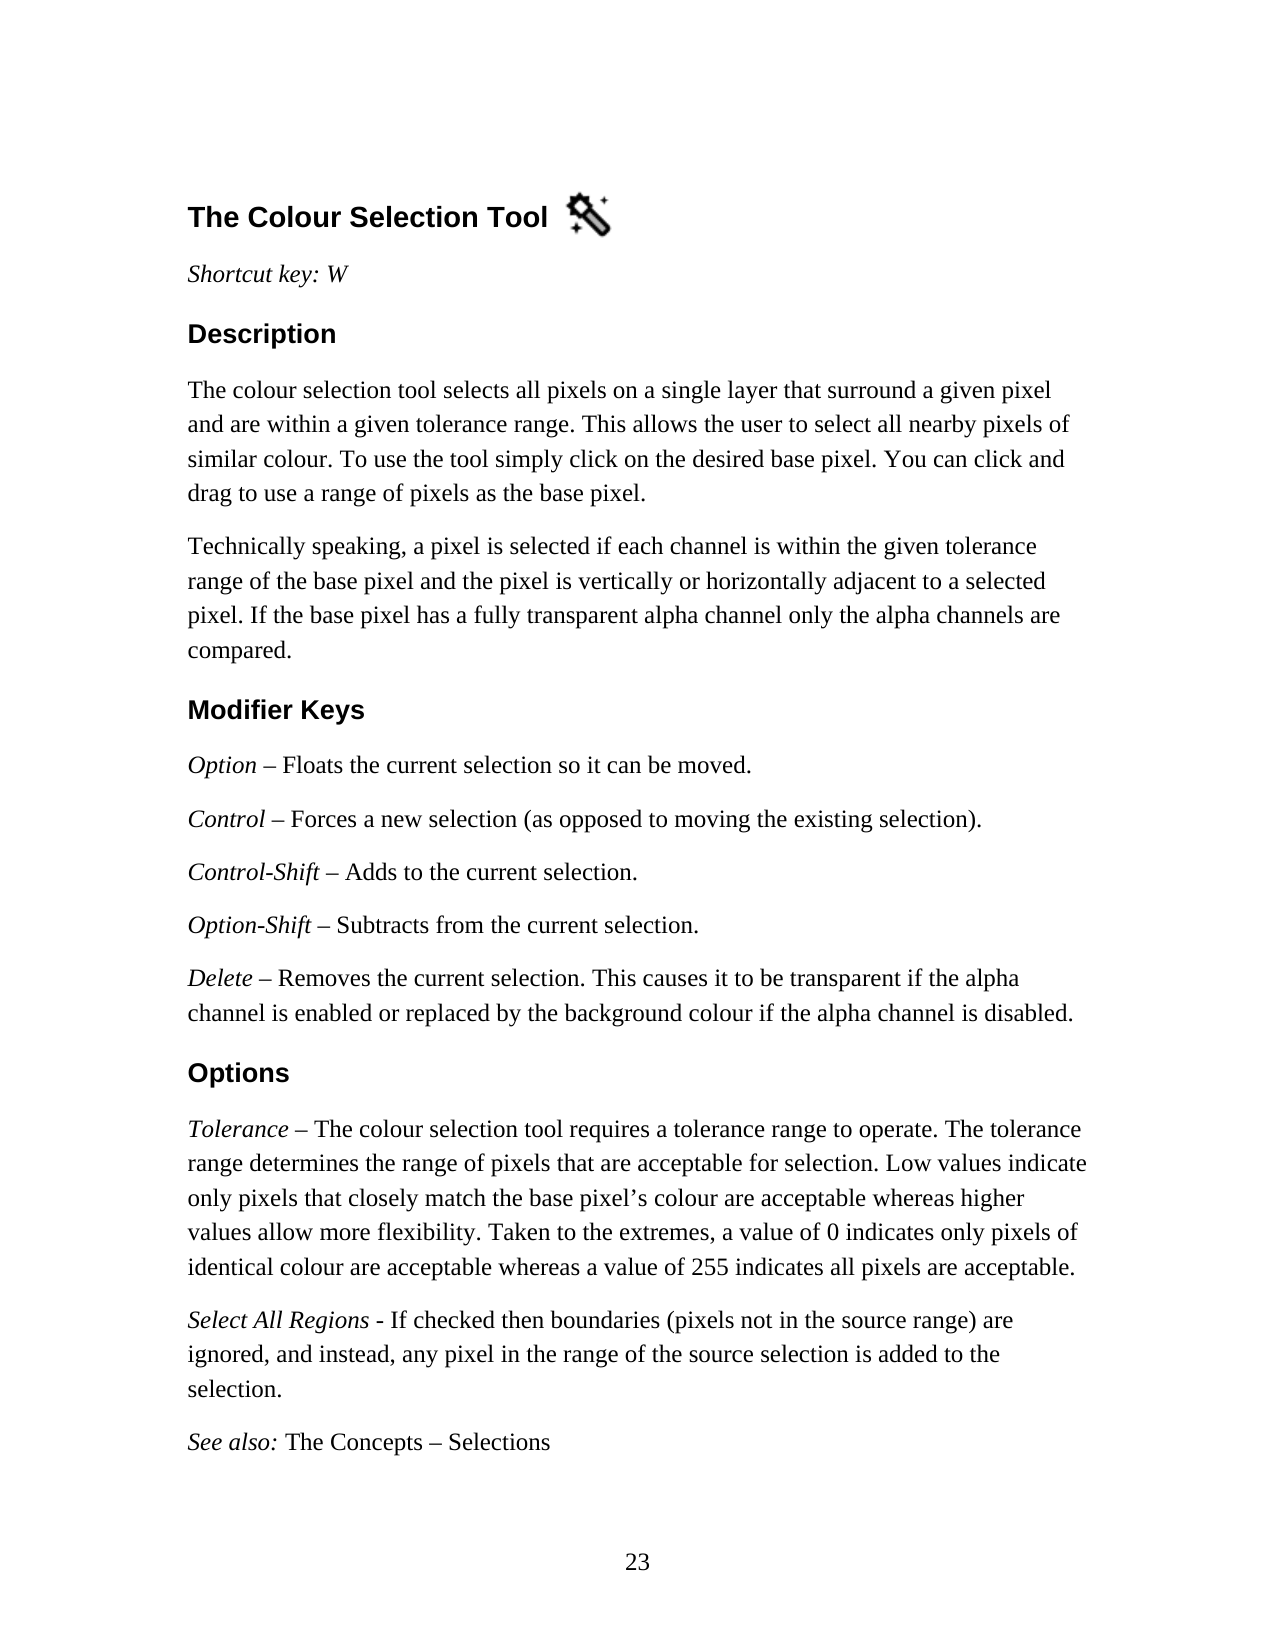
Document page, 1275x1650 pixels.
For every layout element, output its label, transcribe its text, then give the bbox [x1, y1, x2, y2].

subtitle The Colour Selection Tool [187, 200, 564, 233]
text The colour selection tool selects all pixels on a single layer that surround a given pixel and are within a given tolerance range. This allows the user to select all nearby pixels of similar colour. To use the tool simply click on the desired base pixel. You can click and drag to use a range of pixels as the base pixel. [187, 375, 1087, 507]
text Delete – Removes the current selection. This causes it to be transparent if the alpha channel is enabled or replaced by the background colour if the alpha channel is disabled. [187, 963, 1087, 1027]
picture [564, 190, 614, 241]
text Control – Forces a new selection (as opposed to moving the existing selection). [187, 804, 1087, 832]
subtitle Options [187, 1057, 1087, 1089]
subtitle Modifier Keys [187, 694, 1087, 726]
text Option-Shift – Subtracts from the current selection. [187, 910, 1087, 939]
text Tolerance – The colour selection tool requires a tolerance range to operate. The tolerance range determines the range of pixels that are acceptable for selection. Low values indicate only pixels that closely match the base pixel’s colour are acceptable whereas higher values allow more flexibility. Taken to the extremes, a value of 0 indicates only pixels of identical colour are acceptable whereas a value of 255 indicates all pixels are acceptable. [187, 1114, 1087, 1280]
text Control-Shift – Adds to the current selection. [187, 857, 1087, 886]
subtitle [614, 200, 1087, 233]
text See also: The Concepts – Selections [187, 1427, 1087, 1456]
text Shortcut key: W [187, 259, 1087, 288]
subtitle Description [187, 318, 1087, 350]
text Technically speaking, a pixel is selected if each channel is within the given tolerance range of the base pixel and the pixel is vertically or horizontally adjacent to a selected pixel. If the base pixel has a fully transparent alpha channel only the alpha channels are compared. [187, 531, 1087, 663]
text Option – Floats the current selection so it can be moved. [187, 751, 1087, 779]
text Select All Regions - If checked then boundaries (pixels not in the source range) are ignored, and instead, any pixel in the range of the source selection is added to the selection. [187, 1305, 1087, 1402]
